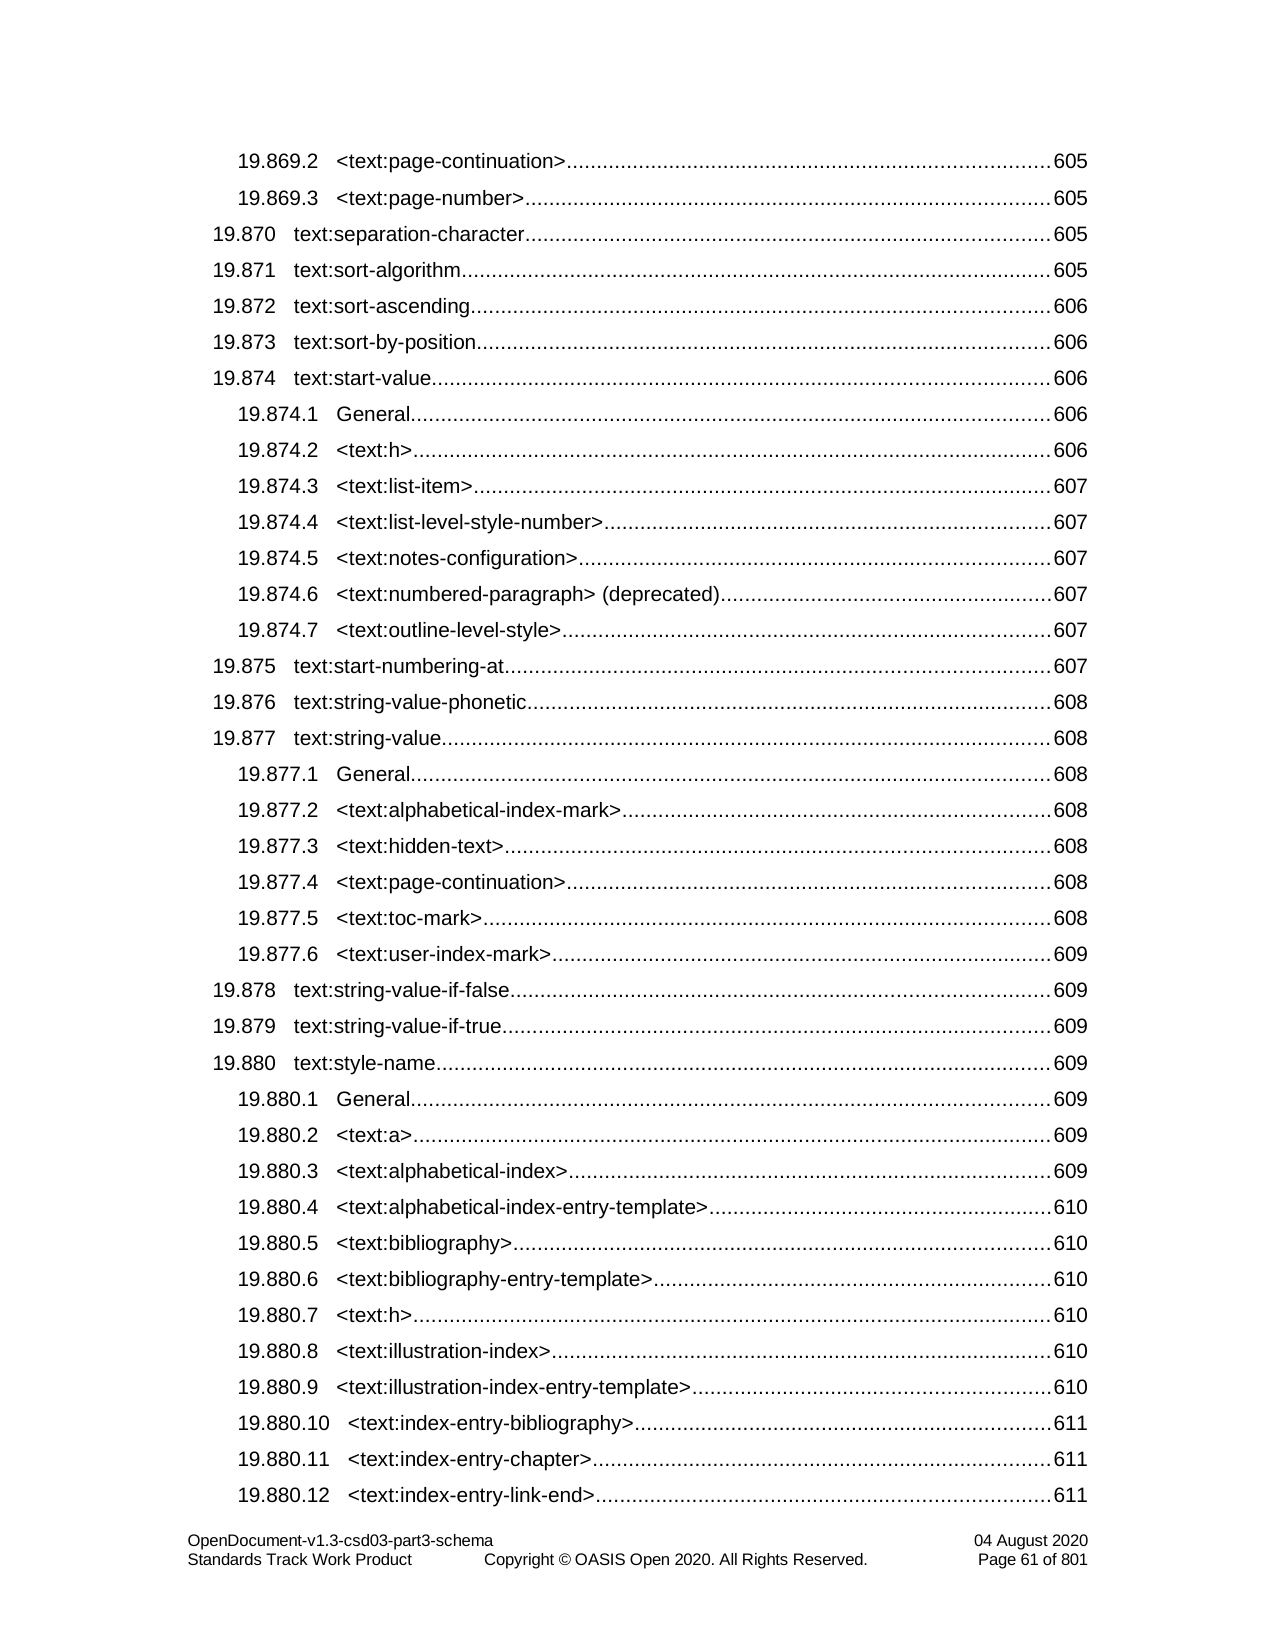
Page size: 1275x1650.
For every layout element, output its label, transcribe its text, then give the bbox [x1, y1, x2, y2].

text 19.880.12 <text:index-entry-link-end> 611 [237, 1483, 1088, 1507]
text 19.874.1 General 606 [237, 402, 1088, 426]
text 19.873 text:sort-by-position 606 [212, 330, 1088, 354]
text 19.875 text:start-numbering-at 607 [212, 654, 1088, 678]
text 19.880.11 <text:index-entry-chapter> 611 [237, 1447, 1088, 1471]
text 19.879 text:string-value-if-true 609 [212, 1015, 1088, 1038]
text 19.877.6 <text:user-index-mark> 609 [237, 943, 1088, 966]
text 19.872 text:sort-ascending 606 [212, 294, 1088, 318]
text 19.874.7 <text:outline-level-style> 607 [237, 618, 1088, 642]
text 19.880.6 <text:bibliography-entry-template> 610 [237, 1267, 1088, 1291]
text 19.880.1 General 609 [237, 1087, 1088, 1111]
text 19.874.6 <text:numbered-paragraph> (deprecated) 607 [237, 582, 1088, 606]
text 19.880.4 <text:alphabetical-index-entry-template> 610 [237, 1195, 1088, 1219]
text 19.871 text:sort-algorithm 605 [212, 258, 1088, 282]
text 19.869.3 <text:page-number> 605 [237, 186, 1088, 209]
text 19.880.8 <text:illustration-index> 610 [237, 1339, 1088, 1363]
text 19.877.1 General 608 [237, 763, 1088, 786]
text 19.870 text:separation-character 605 [212, 222, 1088, 246]
text 19.877.4 <text:page-continuation> 608 [237, 871, 1088, 894]
text 19.874.5 <text:notes-configuration> 607 [237, 546, 1088, 570]
text 19.880.5 <text:bibliography> 610 [237, 1231, 1088, 1255]
text 19.874.3 <text:list-item> 607 [237, 474, 1088, 498]
text 19.876 text:string-value-phonetic 608 [212, 691, 1088, 714]
text 19.880.7 <text:h> 610 [237, 1303, 1088, 1327]
text 19.877.3 <text:hidden-text> 608 [237, 835, 1088, 858]
text 19.874.4 <text:list-level-style-number> 607 [237, 510, 1088, 534]
text 19.880.9 <text:illustration-index-entry-template> 610 [237, 1375, 1088, 1399]
text 19.869.2 <text:page-continuation> 605 [237, 150, 1088, 173]
text 19.874 text:start-value 606 [212, 366, 1088, 390]
text 19.880.10 <text:index-entry-bibliography> 611 [237, 1411, 1088, 1435]
text 19.880 text:style-name 609 [212, 1051, 1088, 1074]
text 19.880.2 <text:a> 609 [237, 1123, 1088, 1147]
text 19.877.5 <text:toc-mark> 608 [237, 907, 1088, 930]
text 19.880.3 <text:alphabetical-index> 609 [237, 1159, 1088, 1183]
text 19.877 text:string-value 608 [212, 727, 1088, 750]
text 19.877.2 <text:alphabetical-index-mark> 608 [237, 799, 1088, 822]
text 19.874.2 <text:h> 606 [237, 438, 1088, 462]
text 19.878 text:string-value-if-false 609 [212, 979, 1088, 1002]
